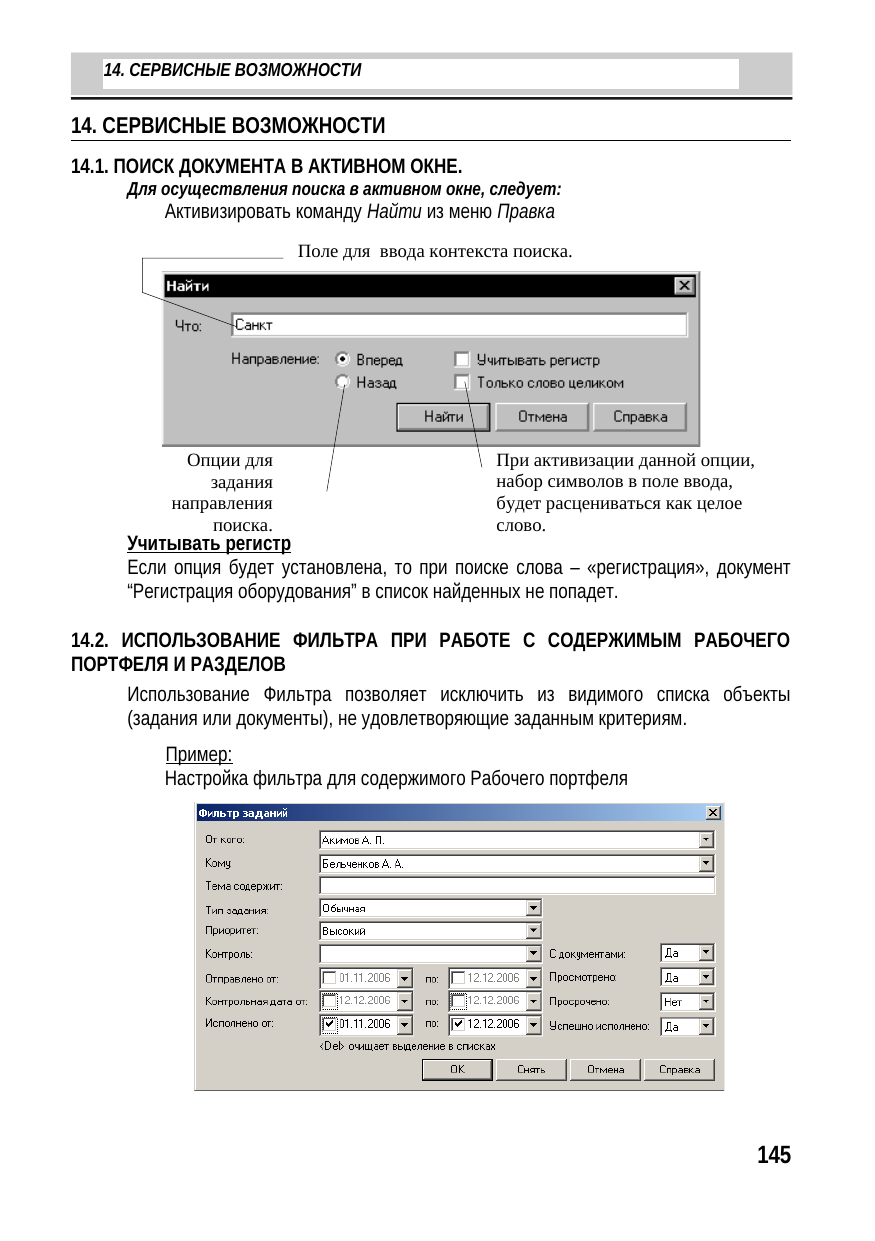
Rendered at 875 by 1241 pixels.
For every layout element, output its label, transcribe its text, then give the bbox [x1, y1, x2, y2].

subtitle 14.2. Использование Фильтра при работе с содержимым Рабочего портфеля и разделов [71, 627, 791, 675]
subtitle 14.1. Поиск документа в активном окне. [71, 154, 791, 178]
subtitle 14. СЕРВИСНЫЕ ВОЗМОЖНОСТИ [71, 112, 791, 140]
text Учитывать регистр [127, 531, 791, 554]
text Если опция будет установлена, то при поиске слова – «регистрация», документ “Регистрация оборудования” в список найденных не попадет. [127, 554, 791, 602]
text Пример: [165, 742, 791, 766]
text Активизировать команду Найти из меню Правка [164, 199, 791, 223]
text Настройка фильтра для содержимого Рабочего портфеля [164, 766, 791, 790]
text Для осуществления поиска в активном окне, следует: [127, 178, 791, 199]
text Использование Фильтра позволяет исключить из видимого списка объекты (задания или документы), не удовлетворяющие заданным критериям. [127, 682, 791, 729]
